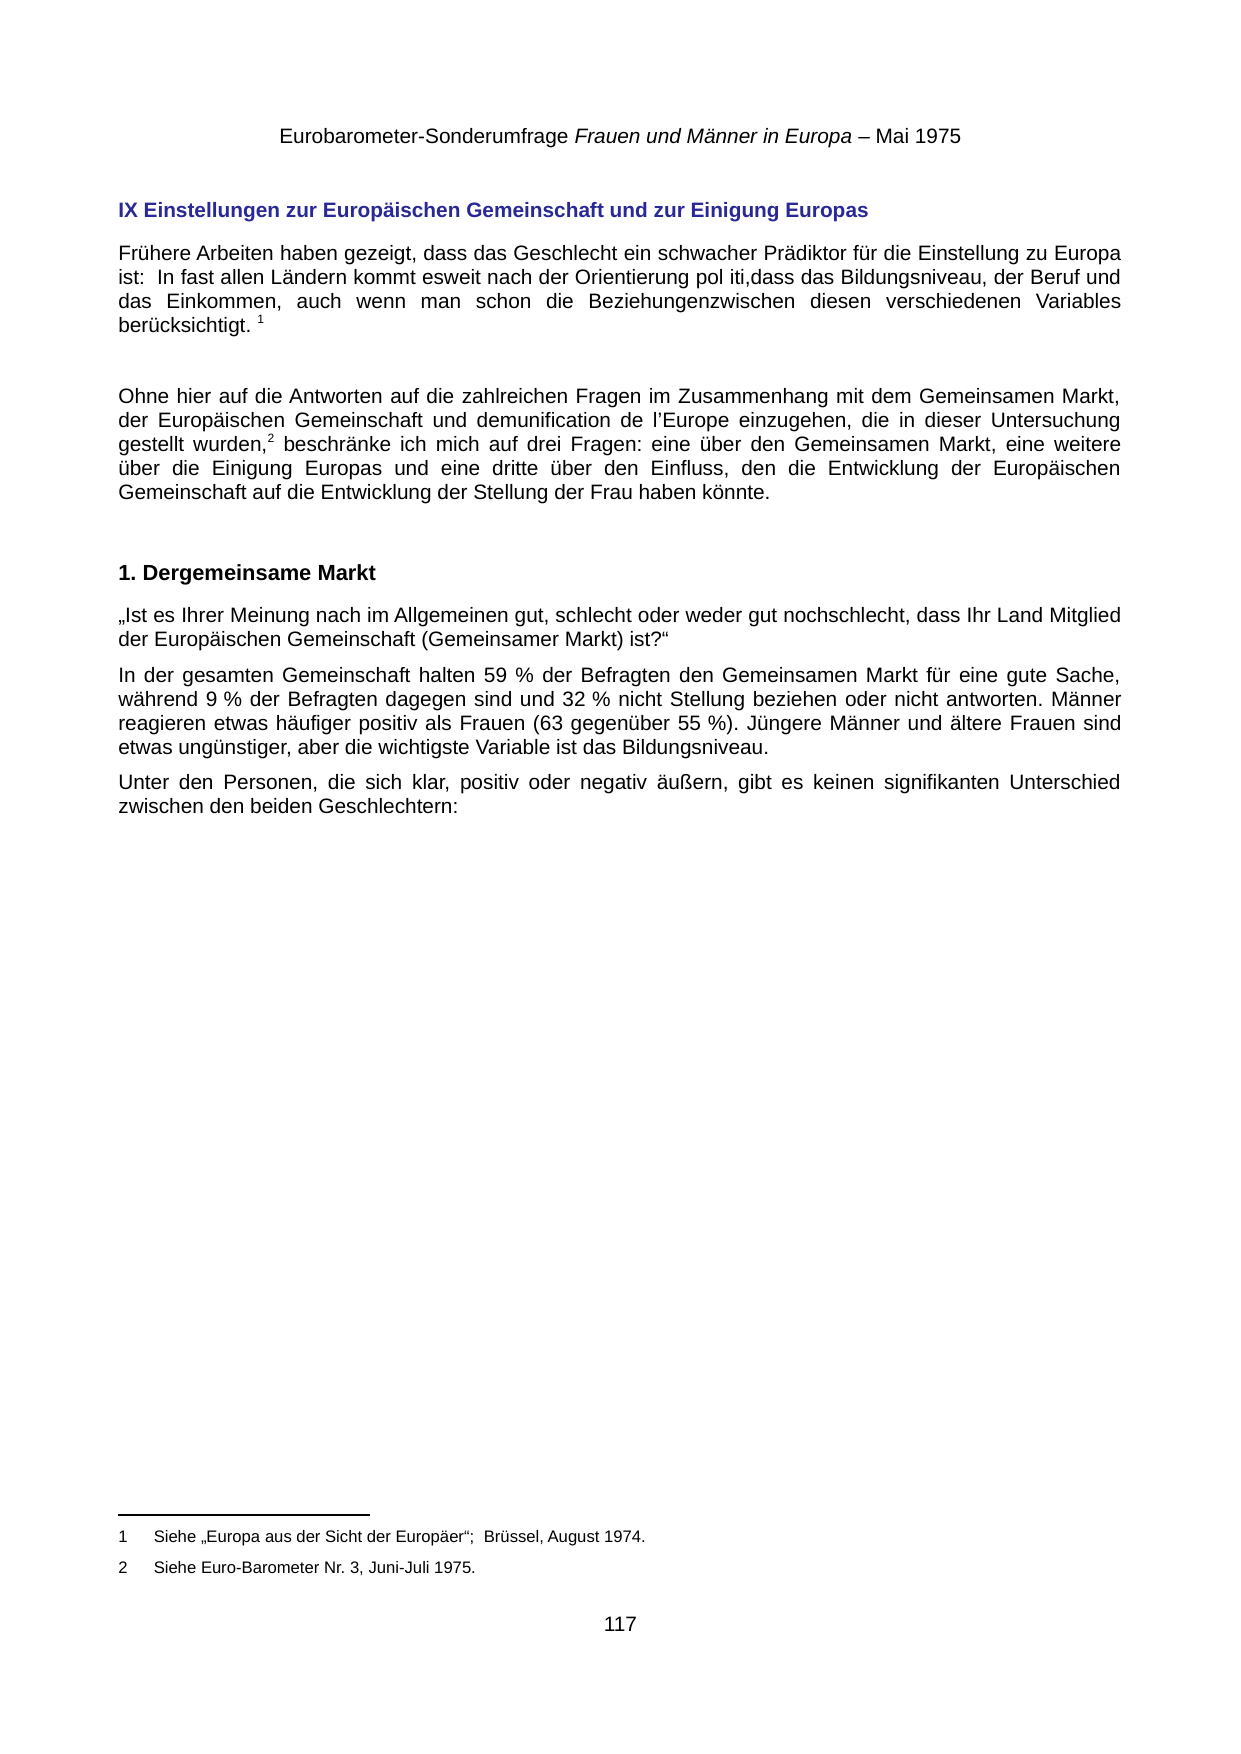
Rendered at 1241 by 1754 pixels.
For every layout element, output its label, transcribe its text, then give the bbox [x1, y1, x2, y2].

text „Ist es Ihrer Meinung nach im Allgemeinen gut, schlecht oder weder gut nochschlecht, dass Ihr Land Mitglied der Europäischen Gemeinschaft (Gemeinsamer Markt) ist?“ [118, 603, 1122, 651]
text Siehe „Europa aus der Sicht der Europäer“; Brüssel, August 1974. [118, 1527, 1122, 1546]
text Frühere Arbeiten haben gezeigt, dass das Geschlecht ein schwacher Prädiktor für die Einstellung zu Europa ist: In fast allen Ländern kommt esweit nach der Orientierung pol iti,dass das Bildungsniveau, der Beruf und das Einkommen, auch wenn man schon die Beziehungenzwischen diesen verschiedenen Variables berücksichtigt. [118, 241, 1122, 336]
text Ohne hier auf die Antworten auf die zahlreichen Fragen im Zusammenhang mit dem Gemeinsamen Markt, der Europäischen Gemeinschaft und demunification de l’Europe einzugehen, die in dieser Untersuchung gestellt wurden, beschränke ich mich auf drei Fragen: eine über den Gemeinsamen Markt, eine weitere über die Einigung Europas und eine dritte über den Einfluss, den die Entwicklung der Europäischen Gemeinschaft auf die Entwicklung der Stellung der Frau haben könnte. [118, 384, 1122, 503]
text Unter den Personen, die sich klar, positiv oder negativ äußern, gibt es keinen signifikanten Unterschied zwischen den beiden Geschlechtern: [118, 770, 1122, 818]
text In der gesamten Gemeinschaft halten 59 % der Befragten den Gemeinsamen Markt für eine gute Sache, während 9 % der Befragten dagegen sind und 32 % nicht Stellung beziehen oder nicht antworten. Männer reagieren etwas häufiger positiv als Frauen (63 gegenüber 55 %). Jüngere Männer und ältere Frauen sind etwas ungünstiger, aber die wichtigste Variable ist das Bildungsniveau. [118, 663, 1122, 758]
text Siehe Euro-Barometer Nr. 3, Juni-Juli 1975. [118, 1557, 1122, 1577]
subtitle 1. Dergemeinsame Markt [118, 559, 1122, 585]
subtitle IX Einstellungen zur Europäischen Gemeinschaft und zur Einigung Europas [118, 198, 1122, 222]
